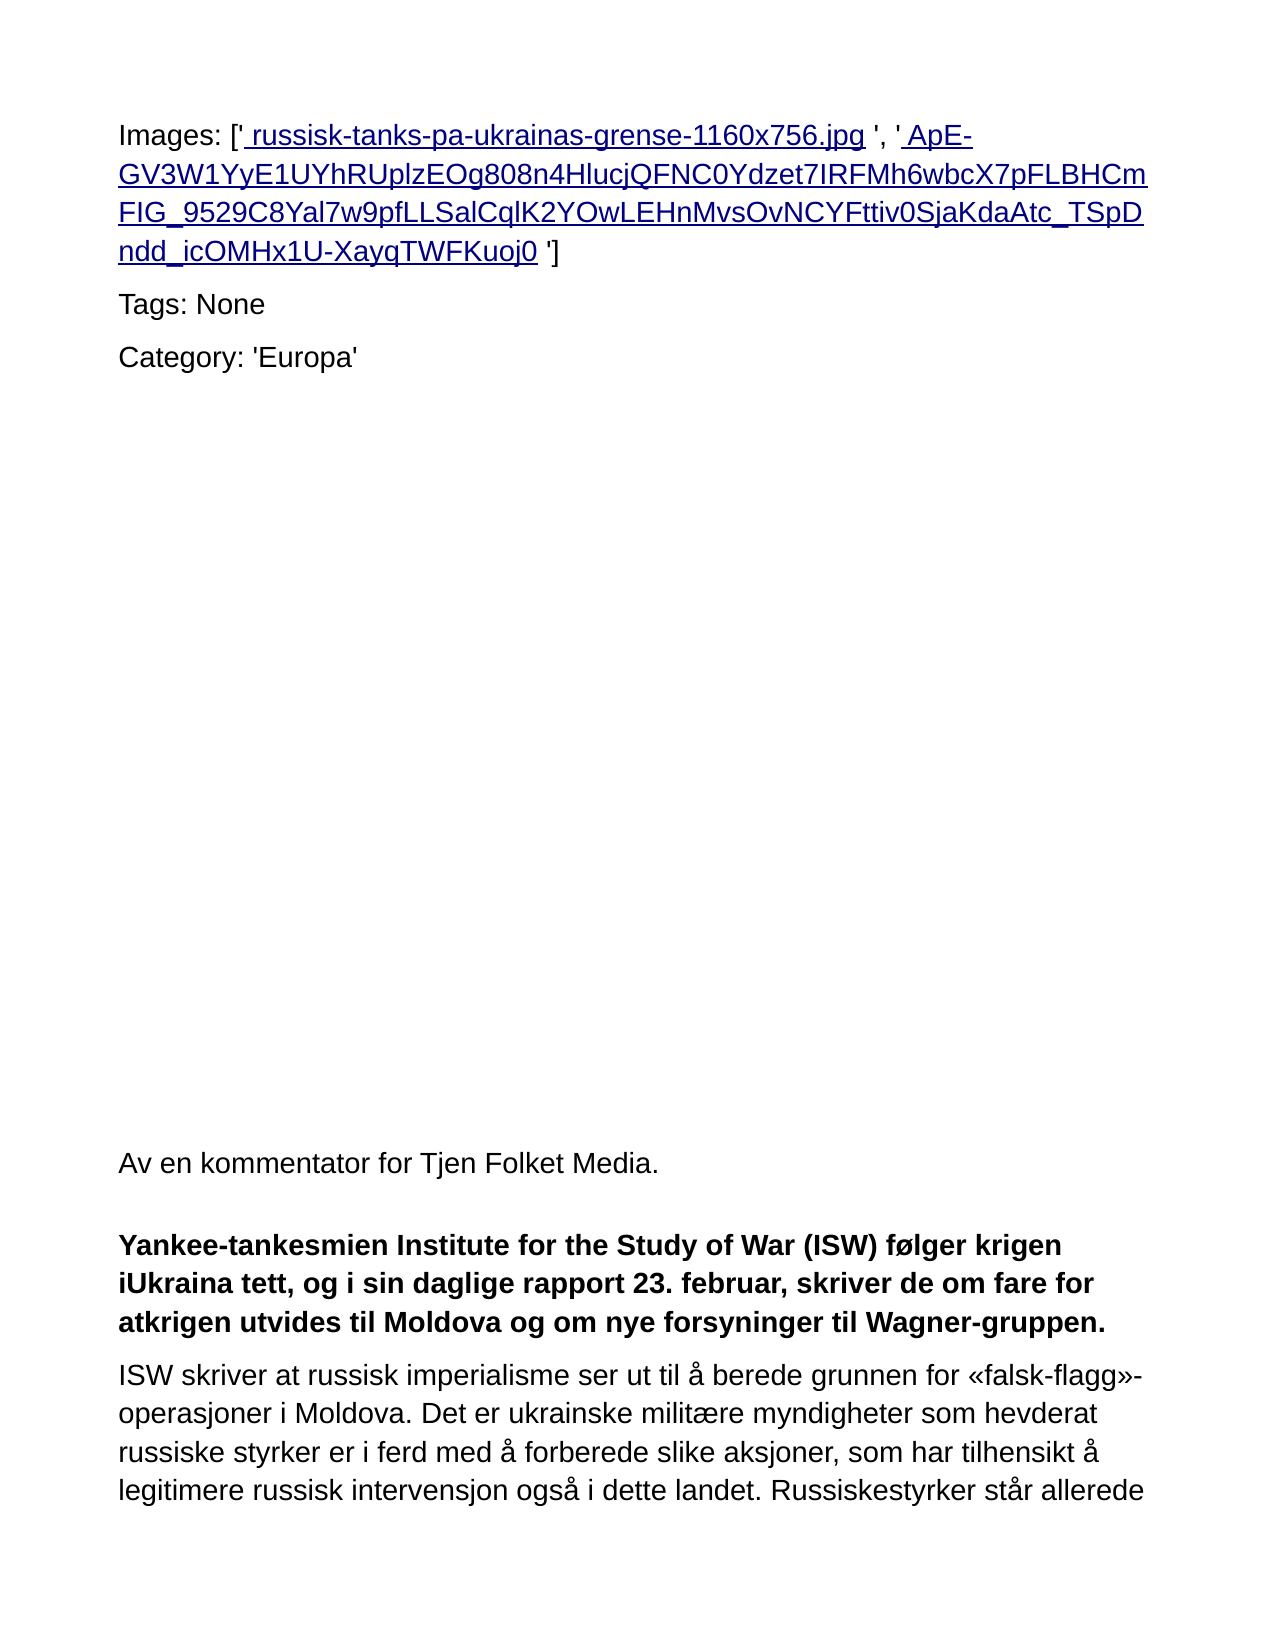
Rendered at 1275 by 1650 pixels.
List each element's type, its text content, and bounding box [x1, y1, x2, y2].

text Av en kommentator for Tjen Folket Media. [118, 1146, 1157, 1179]
text Yankee-tankesmien Institute for the Study of War (ISW) følger krigen iUkraina tett, og i sin daglige rapport 23. februar, skriver de om fare for atkrigen utvides til Moldova og om nye forsyninger til Wagner-gruppen. [118, 1228, 1157, 1338]
text Images: [' russisk-tanks-pa-ukrainas-grense-1160x756.jpg ', ' ApE-GV3W1YyE1UYhRUplzEOg808n4HlucjQFNC0Ydzet7IRFMh6wbcX7pFLBHCmFIG_9529C8Yal7w9pfLLSalCqlK2YOwLEHnMvsOvNCYFttiv0SjaKdaAtc_TSpDndd_icOMHx1U-XayqTWFKuoj0 '] [118, 118, 1157, 267]
text ISW skriver at russisk imperialisme ser ut til å berede grunnen for «falsk-flagg»-operasjoner i Moldova. Det er ukrainske militære myndigheter som hevderat russiske styrker er i ferd med å forberede slike aksjoner, som har tilhensikt å legitimere russisk intervensjon også i dette landet. Russiskestyrker står allerede [118, 1358, 1157, 1507]
text Category: 'Europa' [118, 340, 1157, 373]
text Tags: None [118, 287, 1157, 320]
